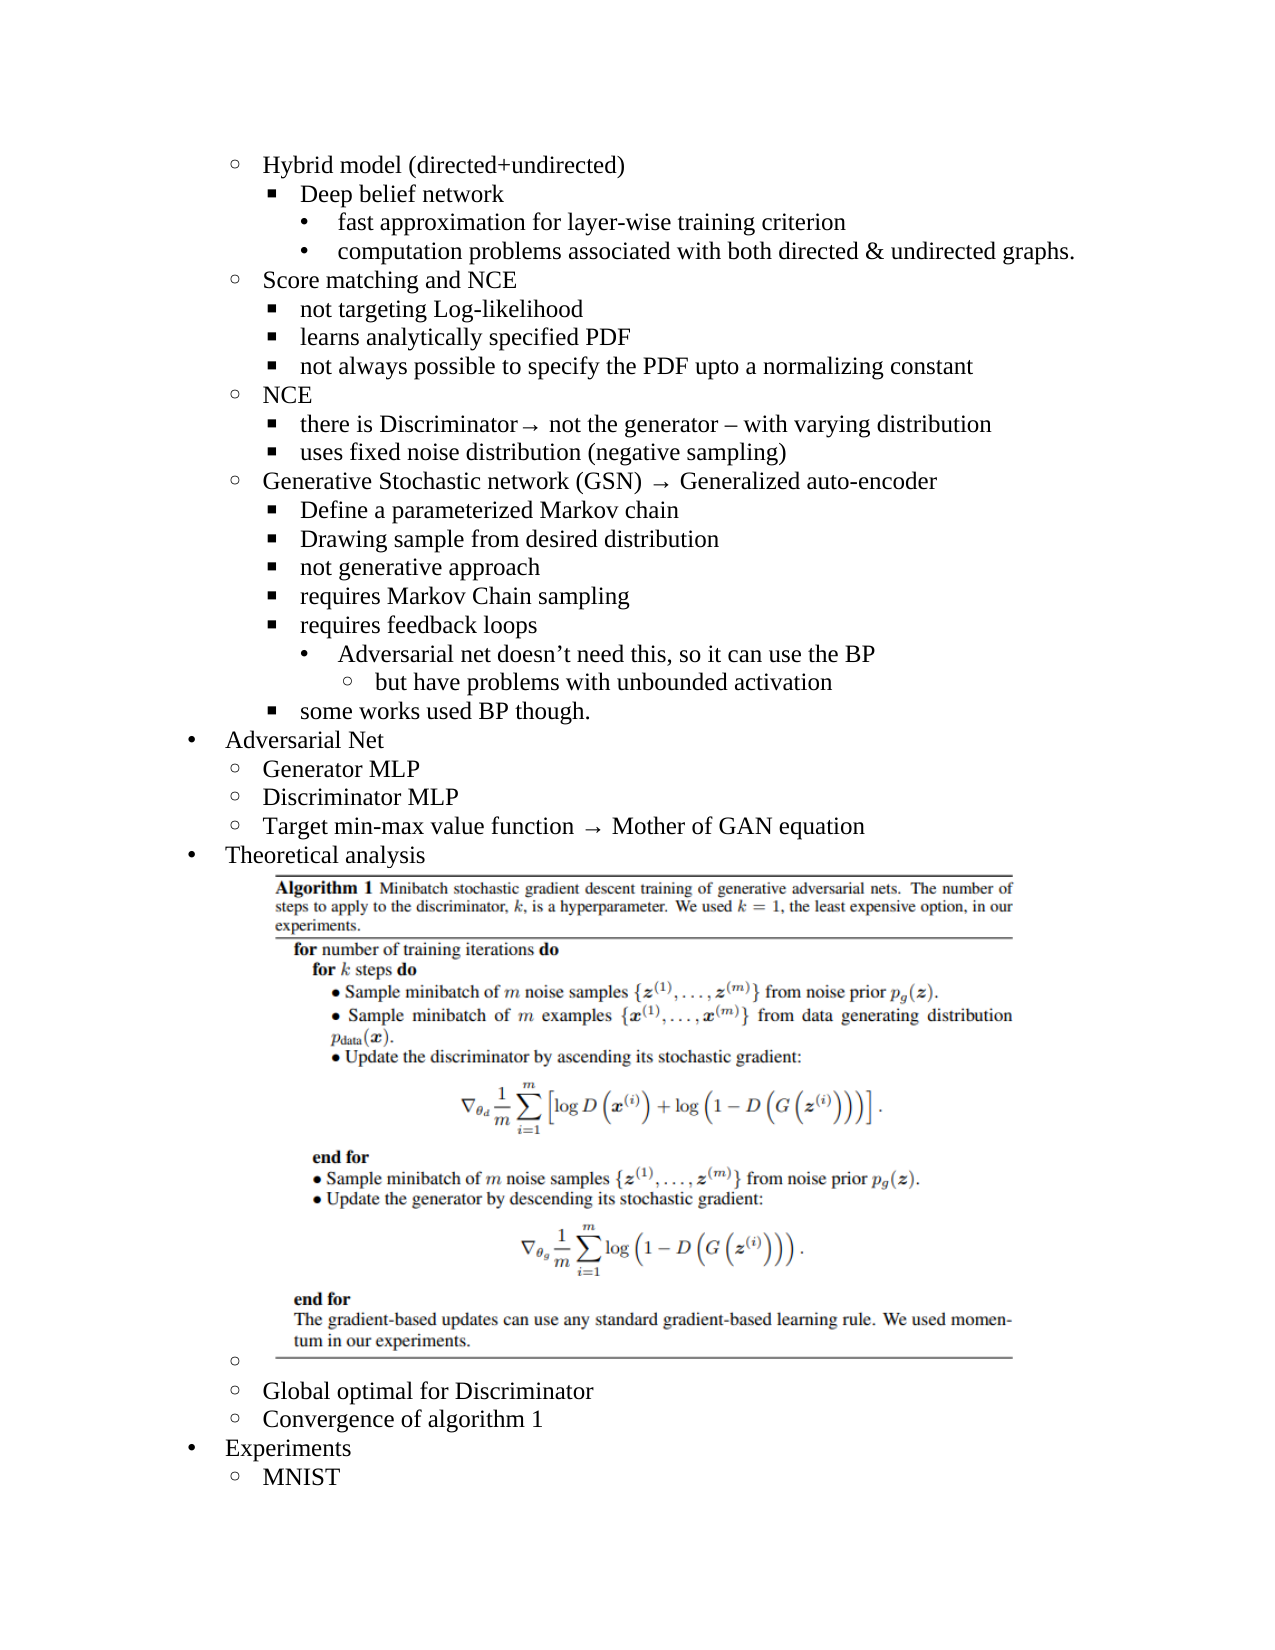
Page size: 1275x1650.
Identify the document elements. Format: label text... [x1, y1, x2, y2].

list Score matching and NCE [225, 265, 1125, 294]
list Generative Stochastic network (GSN) → Generalized auto-encoder [225, 466, 1125, 495]
list NCE [225, 380, 1125, 409]
list Define a parameterized Markov chain [262, 495, 1125, 524]
list fast approximation for layer-wise training criterion [300, 207, 1125, 236]
list Discriminator MLP [225, 782, 1125, 811]
list Deep belief network [262, 179, 1125, 207]
list Adversarial net doesn’t need this, so it can use the BP [300, 639, 1125, 667]
list learns analytically specified PDF [262, 322, 1125, 351]
list requires feedback loops [262, 610, 1125, 639]
list not generative approach [262, 552, 1125, 581]
list Target min-max value function → Mother of GAN equation [225, 811, 1125, 840]
list not targeting Log-likelihood [262, 294, 1125, 322]
list uses fixed noise distribution (negative sampling) [262, 437, 1125, 466]
list Generator MLP [225, 754, 1125, 782]
list MNIST [225, 1462, 1125, 1491]
list Convergence of algorithm 1 [225, 1404, 1125, 1433]
list Hybrid model (directed+undirected) [225, 150, 1125, 179]
list Experiments [187, 1433, 1125, 1462]
list some works used BP though. [262, 696, 1125, 725]
list not always possible to specify the PDF upto a normalizing constant [262, 351, 1125, 380]
list Theoretical analysis [187, 840, 1125, 869]
list Adversarial Net [187, 725, 1125, 754]
list Drawing sample from desired distribution [262, 524, 1125, 552]
list requires Markov Chain sampling [262, 581, 1125, 610]
list but have problems with unbounded activation [337, 667, 1125, 696]
list computation problems associated with both directed & undirected graphs. [300, 236, 1125, 265]
list there is Discriminator→ not the generator – with varying distribution [262, 409, 1125, 437]
list Global optimal for Discriminator [225, 1376, 1125, 1404]
picture [262, 868, 1023, 1371]
